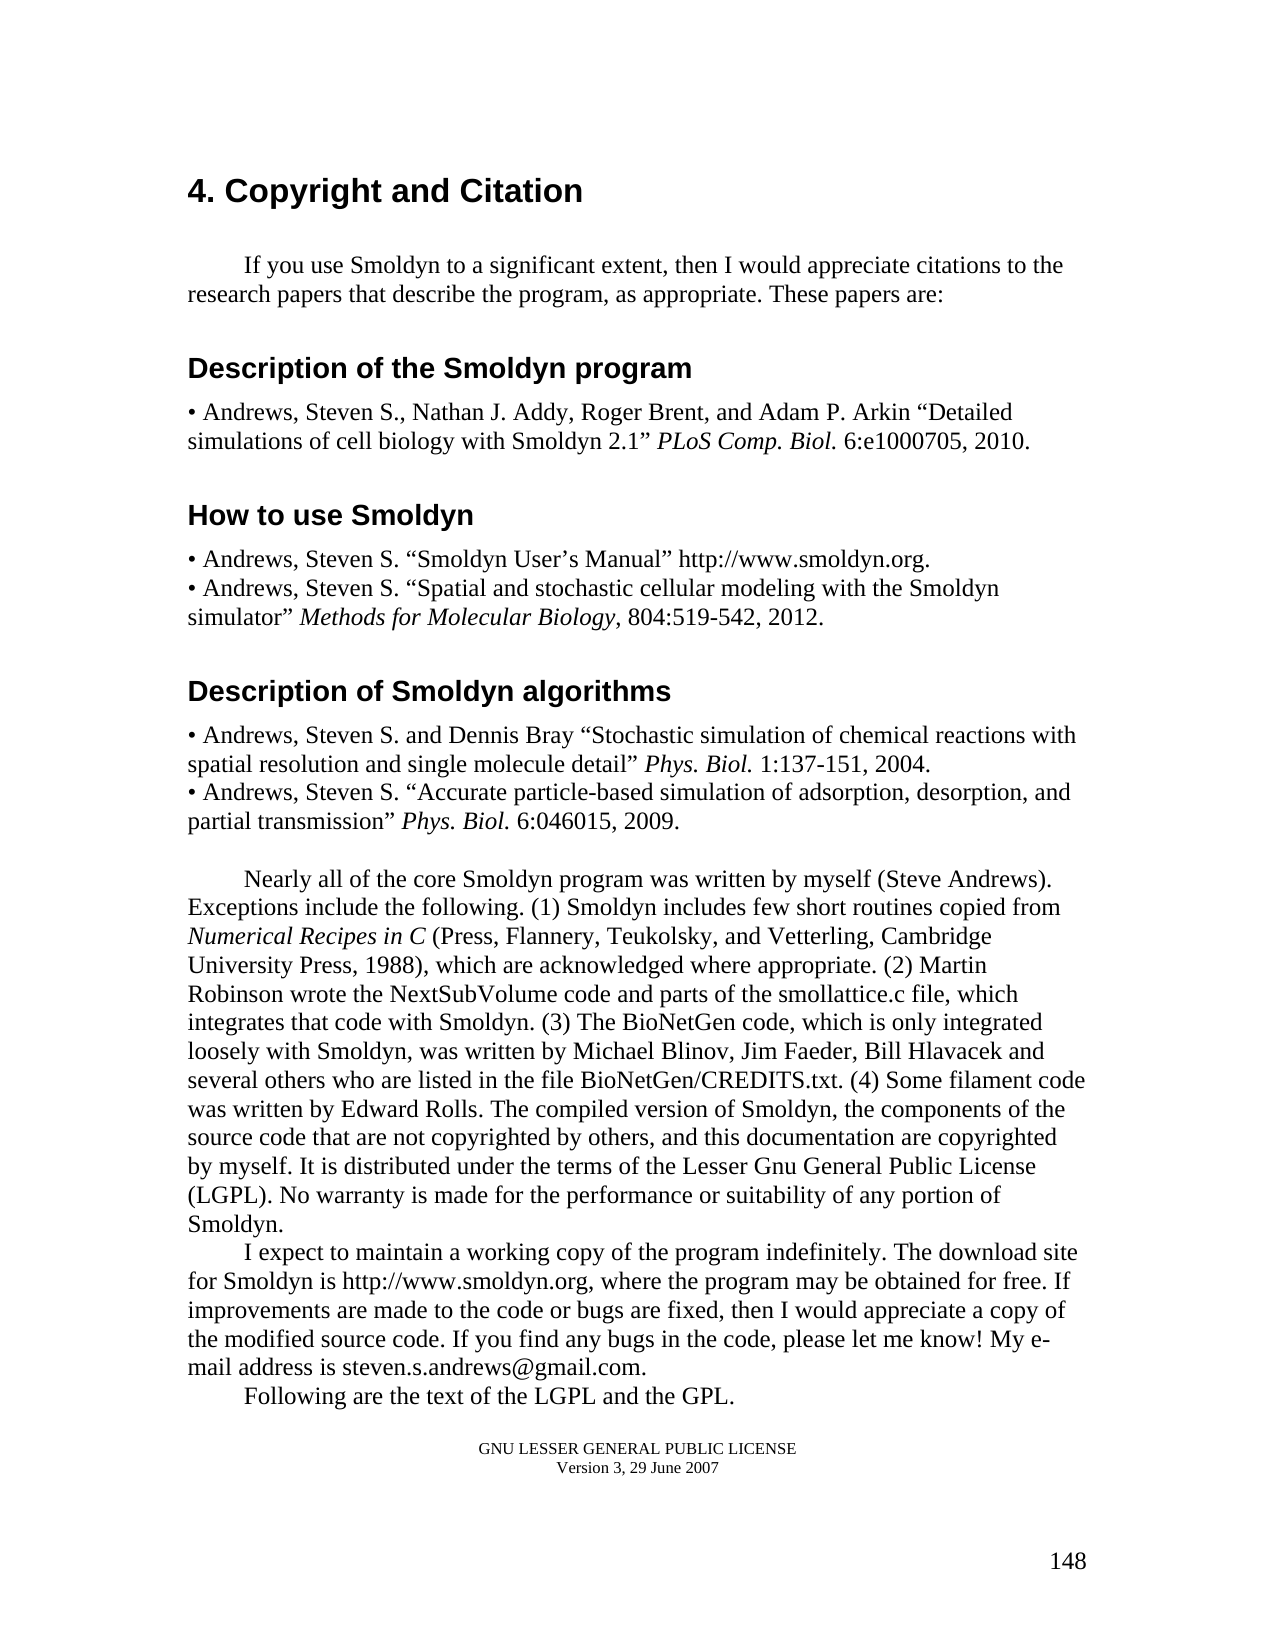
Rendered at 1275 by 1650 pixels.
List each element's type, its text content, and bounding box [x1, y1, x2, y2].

subtitle Description of the Smoldyn program [187, 351, 1087, 385]
text Version 3, 29 June 2007 [187, 1458, 1087, 1477]
text • Andrews, Steven S., Nathan J. Addy, Roger Brent, and Adam P. Arkin “Detailed simulations of cell biology with Smoldyn 2.1” PLoS Comp. Biol. 6:e1000705, 2010. [187, 397, 1087, 455]
text I expect to maintain a working copy of the program indefinitely. The download site for Smoldyn is http://www.smoldyn.org, where the program may be obtained for free. If improvements are made to the code or bugs are fixed, then I would appreciate a copy of the modified source code. If you find any bugs in the code, please let me know! My e-mail address is steven.s.andrews@gmail.com. [187, 1237, 1087, 1381]
text • Andrews, Steven S. and Dennis Bray “Stochastic simulation of chemical reactions with spatial resolution and single molecule detail” Phys. Biol. 1:137-151, 2004. [187, 720, 1087, 777]
subtitle Description of Smoldyn algorithms [187, 674, 1087, 707]
subtitle 4. Copyright and Citation [187, 171, 1087, 209]
text • Andrews, Steven S. “Smoldyn User’s Manual” http://www.smoldyn.org. [187, 544, 1087, 573]
text • Andrews, Steven S. “Accurate particle-based simulation of adsorption, desorption, and partial transmission” Phys. Biol. 6:046015, 2009. [187, 777, 1087, 835]
subtitle How to use Smoldyn [187, 498, 1087, 532]
text Following are the text of the LGPL and the GPL. [187, 1381, 1087, 1410]
text If you use Smoldyn to a significant extent, then I would appreciate citations to the research papers that describe the program, as appropriate. These papers are: [187, 251, 1087, 308]
text GNU LESSER GENERAL PUBLIC LICENSE [187, 1439, 1087, 1458]
text Nearly all of the core Smoldyn program was written by myself (Steve Andrews). Exceptions include the following. (1) Smoldyn includes few short routines copied from Numerical Recipes in C (Press, Flannery, Teukolsky, and Vetterling, Cambridge University Press, 1988), which are acknowledged where appropriate. (2) Martin Robinson wrote the NextSubVolume code and parts of the smollattice.c file, which integrates that code with Smoldyn. (3) The BioNetGen code, which is only integrated loosely with Smoldyn, was written by Michael Blinov, Jim Faeder, Bill Hlavacek and several others who are listed in the file BioNetGen/CREDITS.txt. (4) Some filament code was written by Edward Rolls. The compiled version of Smoldyn, the components of the source code that are not copyrighted by others, and this documentation are copyrighted by myself. It is distributed under the terms of the Lesser Gnu General Public License (LGPL). No warranty is made for the performance or suitability of any portion of Smoldyn. [187, 864, 1087, 1237]
text • Andrews, Steven S. “Spatial and stochastic cellular modeling with the Smoldyn simulator” Methods for Molecular Biology, 804:519-542, 2012. [187, 573, 1087, 631]
